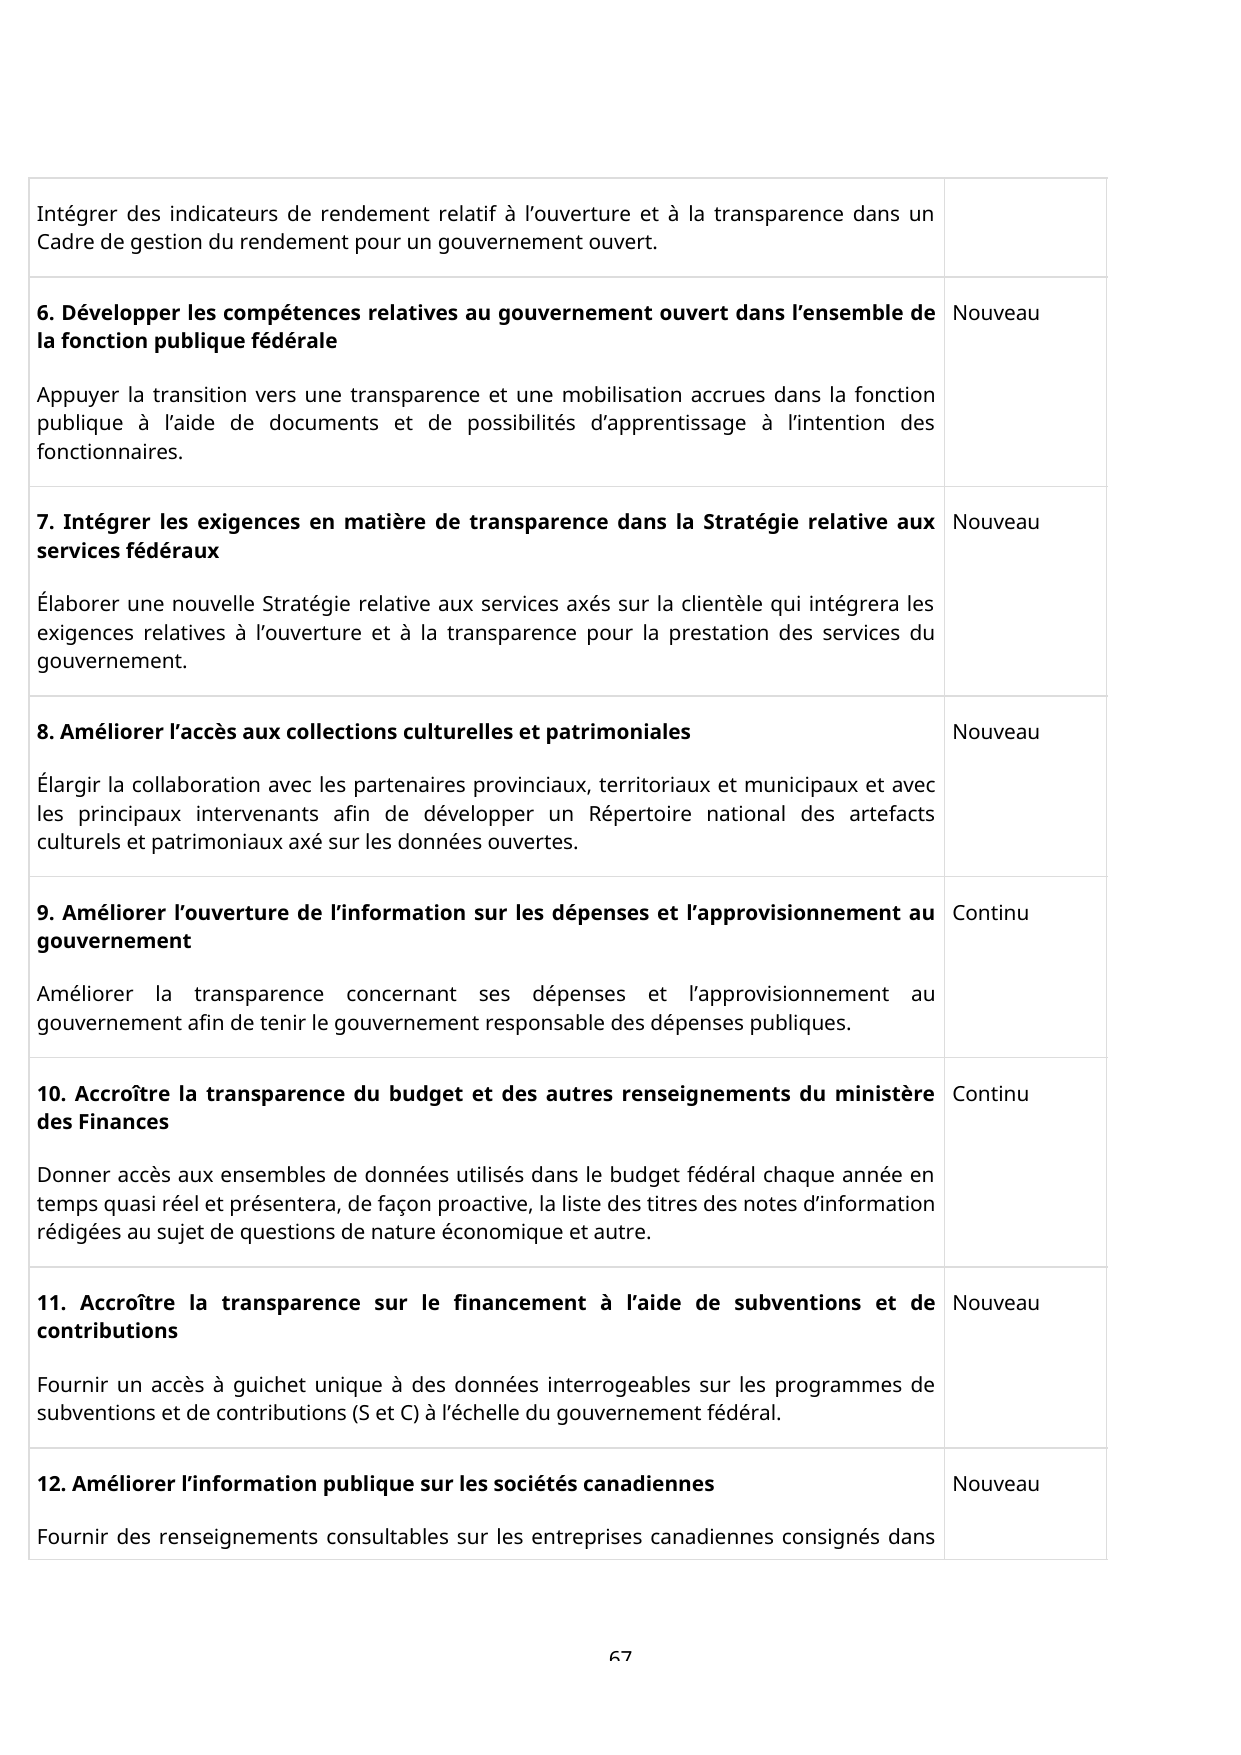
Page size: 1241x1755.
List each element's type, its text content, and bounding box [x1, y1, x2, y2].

table_cell Nouveau [945, 1449, 1106, 1559]
table_cell Intégrer des indicateurs de rendement relatif à l’ouverture et à la transparence dans un Cadre de gestion du rendement pour un gouvernement ouvert. [30, 179, 944, 276]
table_cell 10. Accroître la transparence du budget et des autres renseignements du ministère des Finances Donner accès aux ensembles de données utilisés dans le budget fédéral chaque année en temps quasi réel et présentera, de façon proactive, la liste des titres des notes d’information rédigées au sujet de questions de nature économique et autre. [30, 1058, 944, 1266]
table_cell 11. Accroître la transparence sur le financement à l’aide de subventions et de contributions Fournir un accès à guichet unique à des données interrogeables sur les programmes de subventions et de contributions (S et C) à l’échelle du gouvernement fédéral. [30, 1268, 944, 1447]
table_cell 7. Intégrer les exigences en matière de transparence dans la Stratégie relative aux services fédéraux Élaborer une nouvelle Stratégie relative aux services axés sur la clientèle qui intégrera les exigences relatives à l’ouverture et à la transparence pour la prestation des services du gouvernement. [30, 487, 944, 695]
table_cell Nouveau [945, 1268, 1106, 1447]
table_cell Nouveau [945, 487, 1106, 695]
table_cell 9. Améliorer l’ouverture de l’information sur les dépenses et l’approvisionnement au gouvernement Améliorer la transparence concernant ses dépenses et l’approvisionnement au gouvernement afin de tenir le gouvernement responsable des dépenses publiques. [30, 877, 944, 1057]
table_cell 8. Améliorer l’accès aux collections culturelles et patrimoniales Élargir la collaboration avec les partenaires provinciaux, territoriaux et municipaux et avec les principaux intervenants afin de développer un Répertoire national des artefacts culturels et patrimoniaux axé sur les données ouvertes. [30, 697, 944, 876]
table_cell Continu [945, 1058, 1106, 1266]
table_cell 6. Développer les compétences relatives au gouvernement ouvert dans l’ensemble de la fonction publique fédérale Appuyer la transition vers une transparence et une mobilisation accrues dans la fonction publique à l’aide de documents et de possibilités d’apprentissage à l’intention des fonctionnaires. [30, 278, 944, 486]
table_cell Nouveau [945, 278, 1106, 486]
table_cell [945, 179, 1106, 276]
table_cell Continu [945, 877, 1106, 1057]
table_cell 12. Améliorer l’information publique sur les sociétés canadiennes Fournir des renseignements consultables sur les entreprises canadiennes consignés dans [30, 1449, 944, 1559]
table_cell Nouveau [945, 697, 1106, 876]
